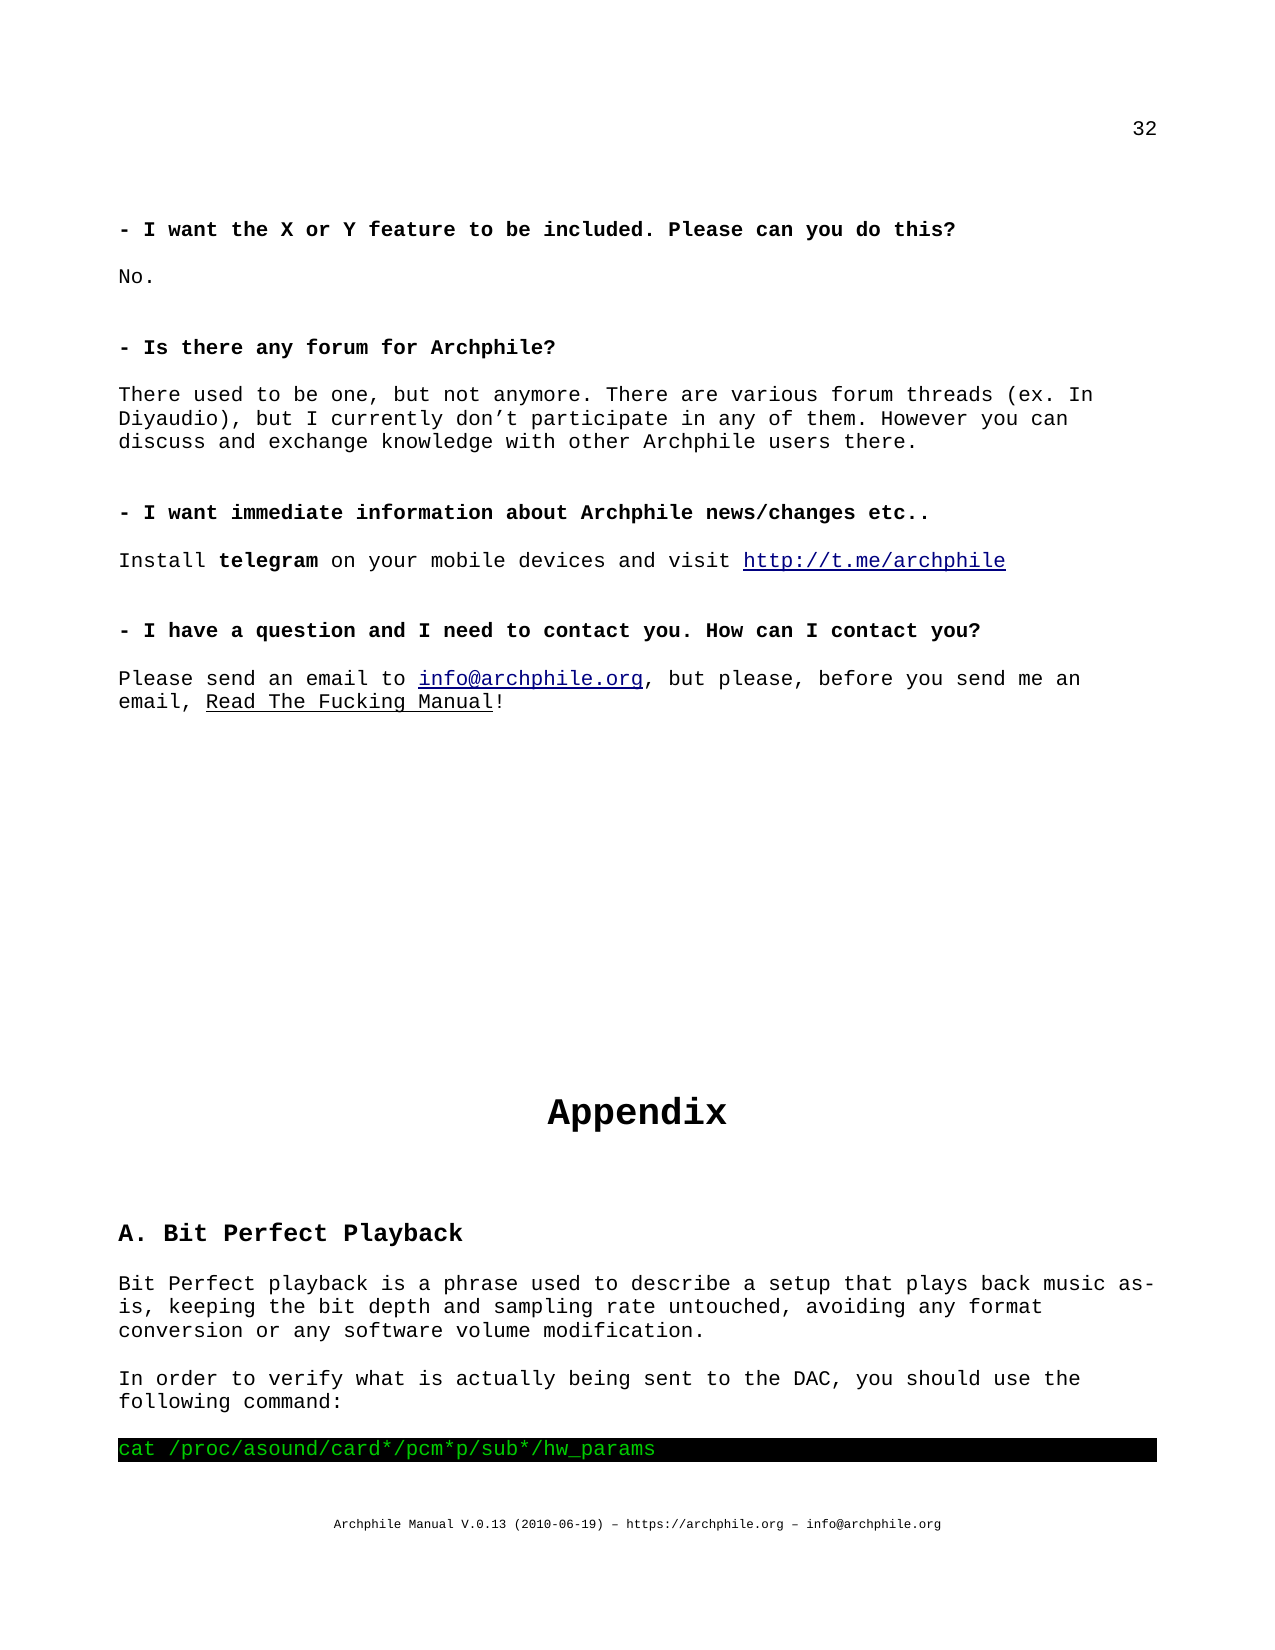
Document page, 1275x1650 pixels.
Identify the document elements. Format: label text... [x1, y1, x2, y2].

text Install telegram on your mobile devices and visit http://t.me/archphile [118, 549, 1157, 573]
text There used to be one, but not anymore. There are various forum threads (ex. In Diyaudio), but I currently don’t participate in any of them. However you can discuss and exchange knowledge with other Archphile users there. [118, 384, 1157, 455]
text cat /proc/asound/card*/pcm*p/sub*/hw_params [118, 1438, 1157, 1462]
text Please send an email to info@archphile.org, but please, before you send me an email, Read The Fucking Manual! [118, 668, 1157, 715]
text - Is there any forum for Archphile? [118, 337, 1157, 360]
text Bit Perfect playback is a phrase used to describe a setup that plays back music as-is, keeping the bit depth and sampling rate untouched, avoiding any format conversion or any software volume modification. [118, 1273, 1157, 1344]
text - I have a question and I need to contact you. How can I contact you? [118, 621, 1157, 644]
text In order to verify what is actually being sent to the DAC, you should use the following command: [118, 1367, 1157, 1415]
text A. Bit Perfect Playback [118, 1221, 1157, 1249]
text - Ι want immediate information about Archphile news/changes etc.. [118, 502, 1157, 526]
text - I want the X or Y feature to be included. Please can you do this? [118, 218, 1157, 242]
text No. [118, 266, 1157, 289]
text Appendix [118, 1093, 1157, 1136]
